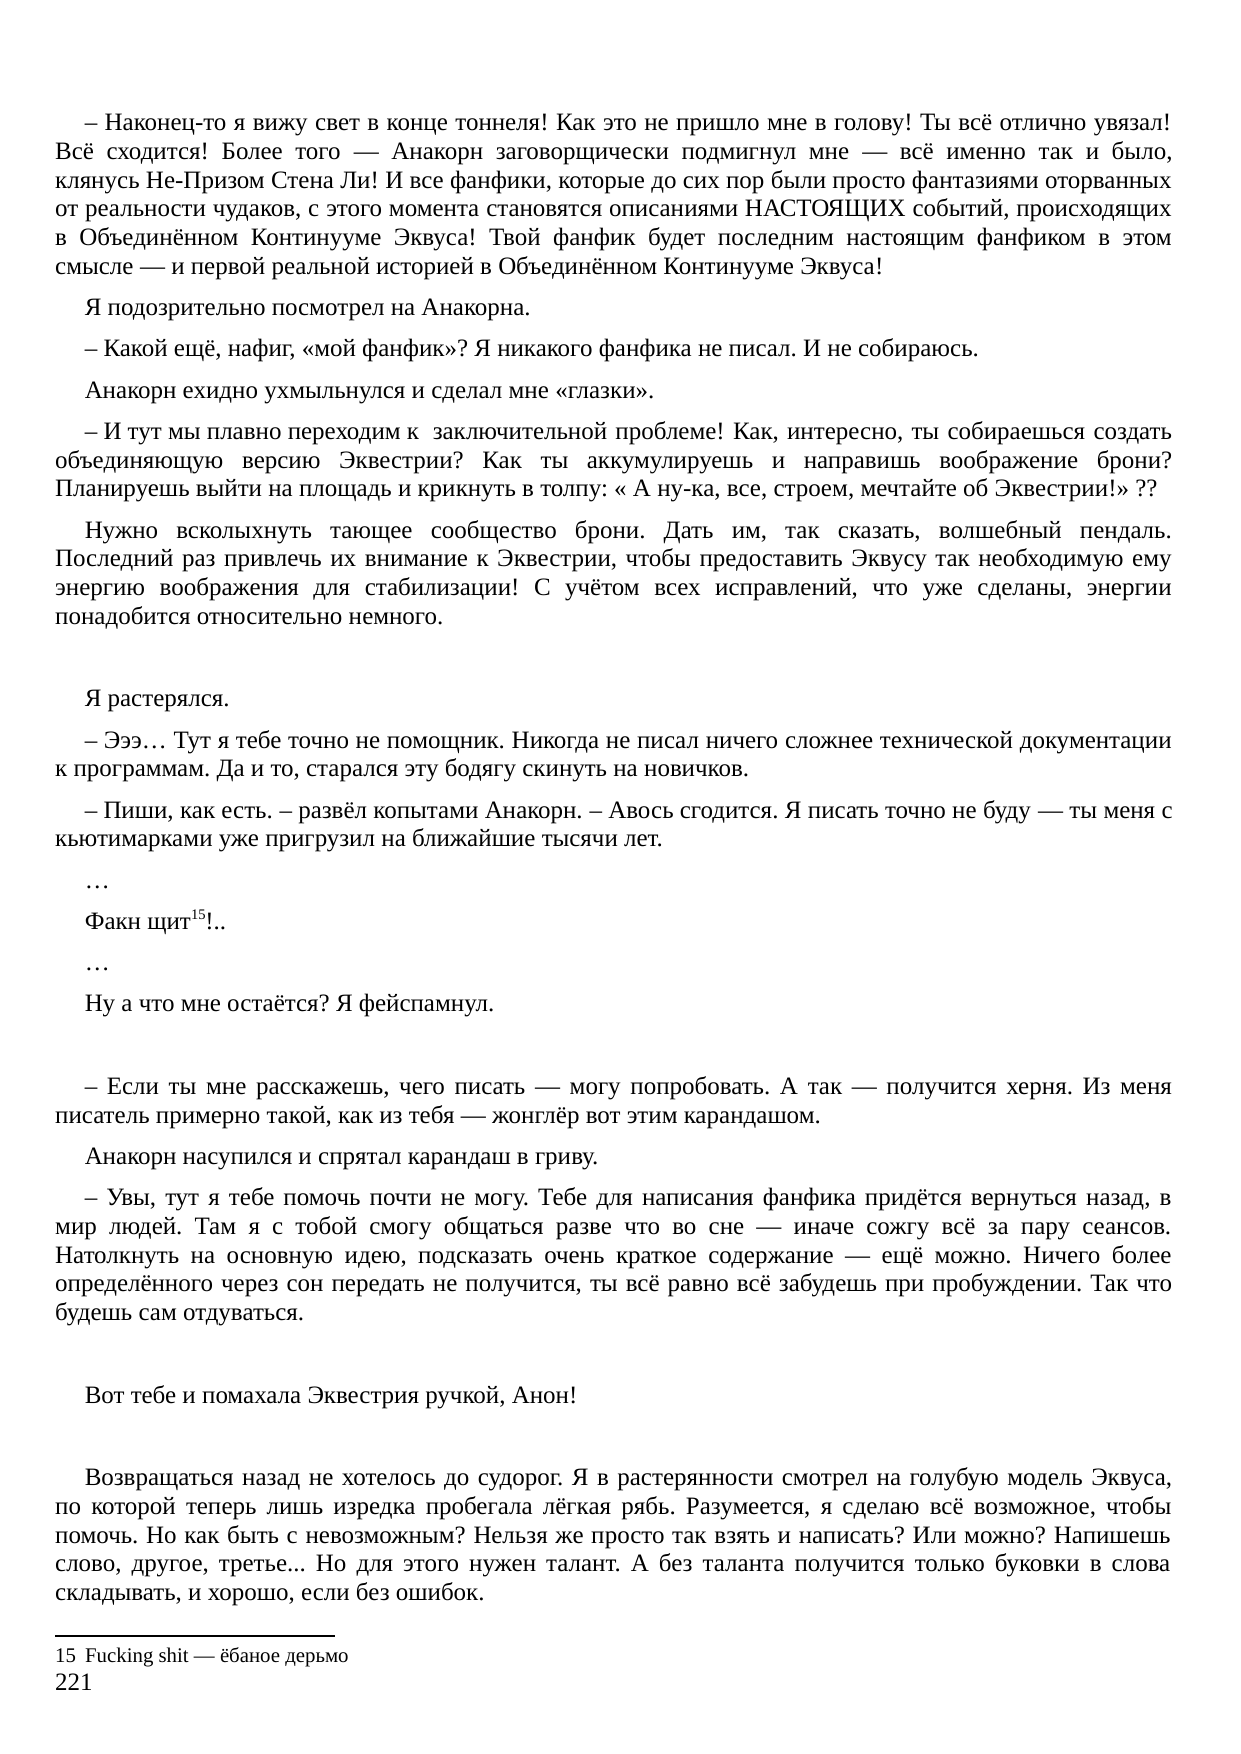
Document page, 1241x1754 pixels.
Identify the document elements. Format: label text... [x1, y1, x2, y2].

text – Какой ещё, нафиг, «мой фанфик»? Я никакого фанфика не писал. И не собираюсь. [55, 333, 1173, 362]
text Возвращаться назад не хотелось до судорог. Я в растерянности смотрел на голубую модель Эквуса, по которой теперь лишь изредка пробегала лёгкая рябь. Разумеется, я сделаю всё возможное, чтобы помочь. Но как быть с невозможным? Нельзя же просто так взять и написать? Или можно? Напишешь слово, другое, третье... Но для этого нужен талант. А без таланта получится только буковки в слова складывать, и хорошо, если без ошибок. [55, 1462, 1173, 1606]
text Анакорн насупился и спрятал карандаш в гриву. [55, 1141, 1173, 1170]
text … [55, 865, 1173, 893]
text – И тут мы плавно переходим к заключительной проблеме! Как, интересно, ты собираешься создать объединяющую версию Эквестрии? Как ты аккумулируешь и направишь воображение брони? Планируешь выйти на площадь и крикнуть в толпу: « А ну-ка, все, строем, мечтайте об Эквестрии!» ?? [55, 416, 1173, 502]
text Факн щит!.. [55, 906, 1173, 935]
text … [55, 947, 1173, 976]
text Анакорн ехидно ухмыльнулся и сделал мне «глазки». [55, 375, 1173, 403]
text – Увы, тут я тебе помочь почти не могу. Тебе для написания фанфика придётся вернуться назад, в мир людей. Там я с тобой смогу общаться разве что во сне — иначе сожгу всё за пару сеансов. Натолкнуть на основную идею, подсказать очень краткое содержание — ещё можно. Ничего более определённого через сон передать не получится, ты всё равно всё забудешь при пробуждении. Так что будешь сам отдуваться. [55, 1182, 1173, 1326]
text – Пиши, как есть. – развёл копытами Анакорн. – Авось сгодится. Я писать точно не буду — ты меня с кьютимарками уже пригрузил на ближайшие тысячи лет. [55, 795, 1173, 852]
text Вот тебе и помахала Эквестрия ручкой, Анон! [55, 1380, 1173, 1408]
text Fucking shit — ёбаное дерьмо [55, 1642, 1173, 1667]
text Нужно всколыхнуть тающее сообщество брони. Дать им, так сказать, волшебный пендаль. Последний раз привлечь их внимание к Эквестрии, чтобы предоставить Эквусу так необходимую ему энергию воображения для стабилизации! С учётом всех исправлений, что уже сделаны, энергии понадобится относительно немного. [55, 515, 1173, 630]
text – Если ты мне расскажешь, чего писать — могу попробовать. А так — получится херня. Из меня писатель примерно такой, как из тебя — жонглёр вот этим карандашом. [55, 1071, 1173, 1128]
text – Наконец-то я вижу свет в конце тоннеля! Как это не пришло мне в голову! Ты всё отлично увязал! Всё сходится! Более того — Анакорн заговорщически подмигнул мне — всё именно так и было, клянусь Не-Призом Стена Ли! И все фанфики, которые до сих пор были просто фантазиями оторванных от реальности чудаков, с этого момента становятся описаниями НАСТОЯЩИХ событий, происходящих в Объединённом Континууме Эквуса! Твой фанфик будет последним настоящим фанфиком в этом смысле — и первой реальной историей в Объединённом Континууме Эквуса! [55, 107, 1173, 280]
text Ну а что мне остаётся? Я фейспамнул. [55, 988, 1173, 1017]
text Я растерялся. [55, 683, 1173, 712]
text Я подозрительно посмотрел на Анакорна. [55, 292, 1173, 321]
text – Эээ… Тут я тебе точно не помощник. Никогда не писал ничего сложнее технической документации к программам. Да и то, старался эту бодягу скинуть на новичков. [55, 725, 1173, 782]
